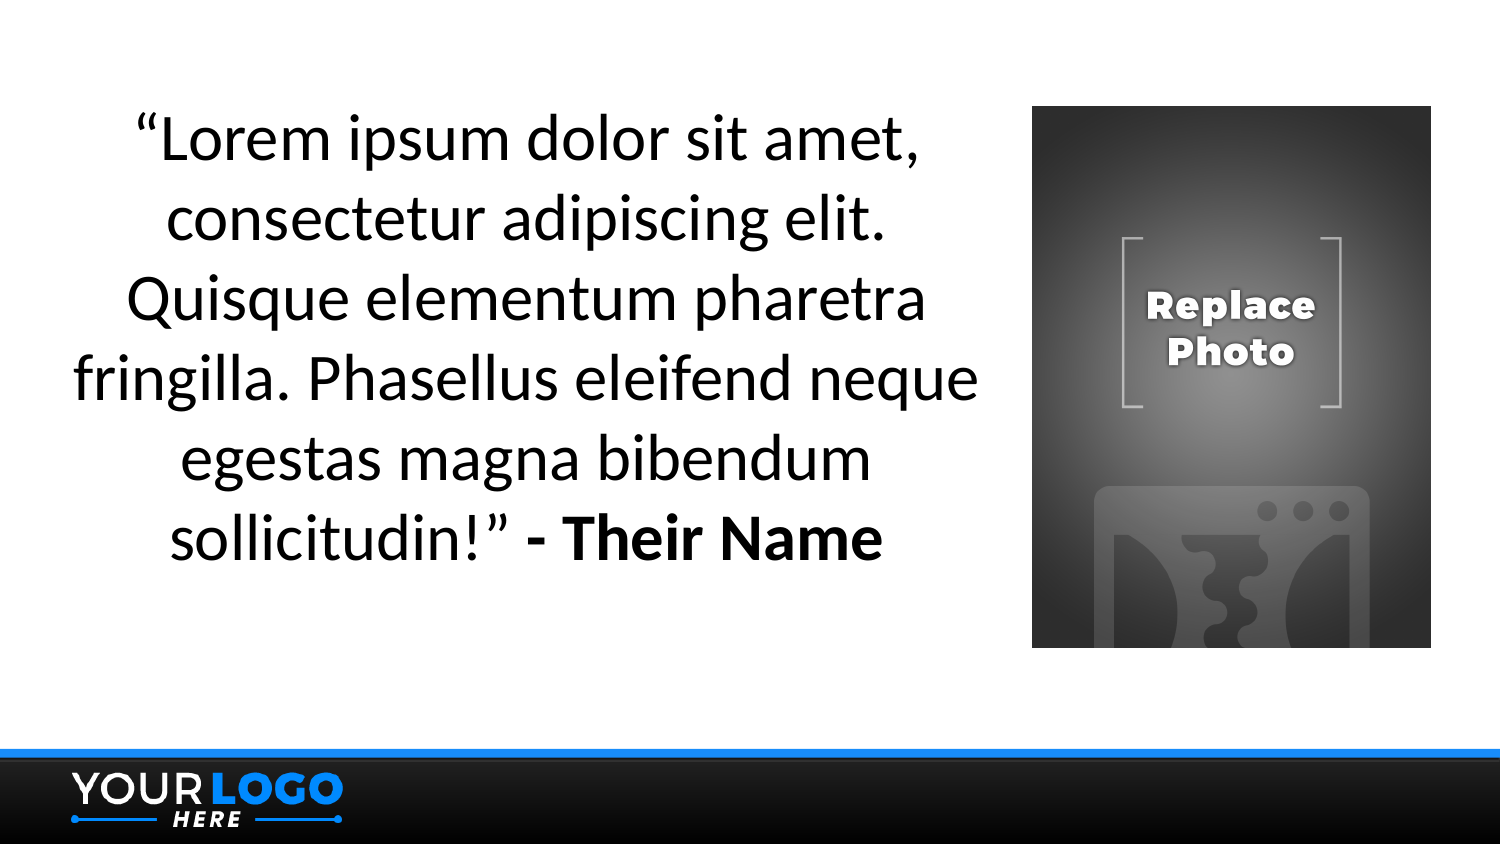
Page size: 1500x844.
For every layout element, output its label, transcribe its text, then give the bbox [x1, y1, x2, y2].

text_box “Lorem ipsum dolor sit amet, consectetur adipiscing elit. Quisque elementum pharetra fringilla. Phasellus eleifend neque egestas magna bibendum sollicitudin!” - Their Name [43, 86, 1011, 582]
picture [1032, 106, 1431, 648]
picture [66, 766, 346, 831]
